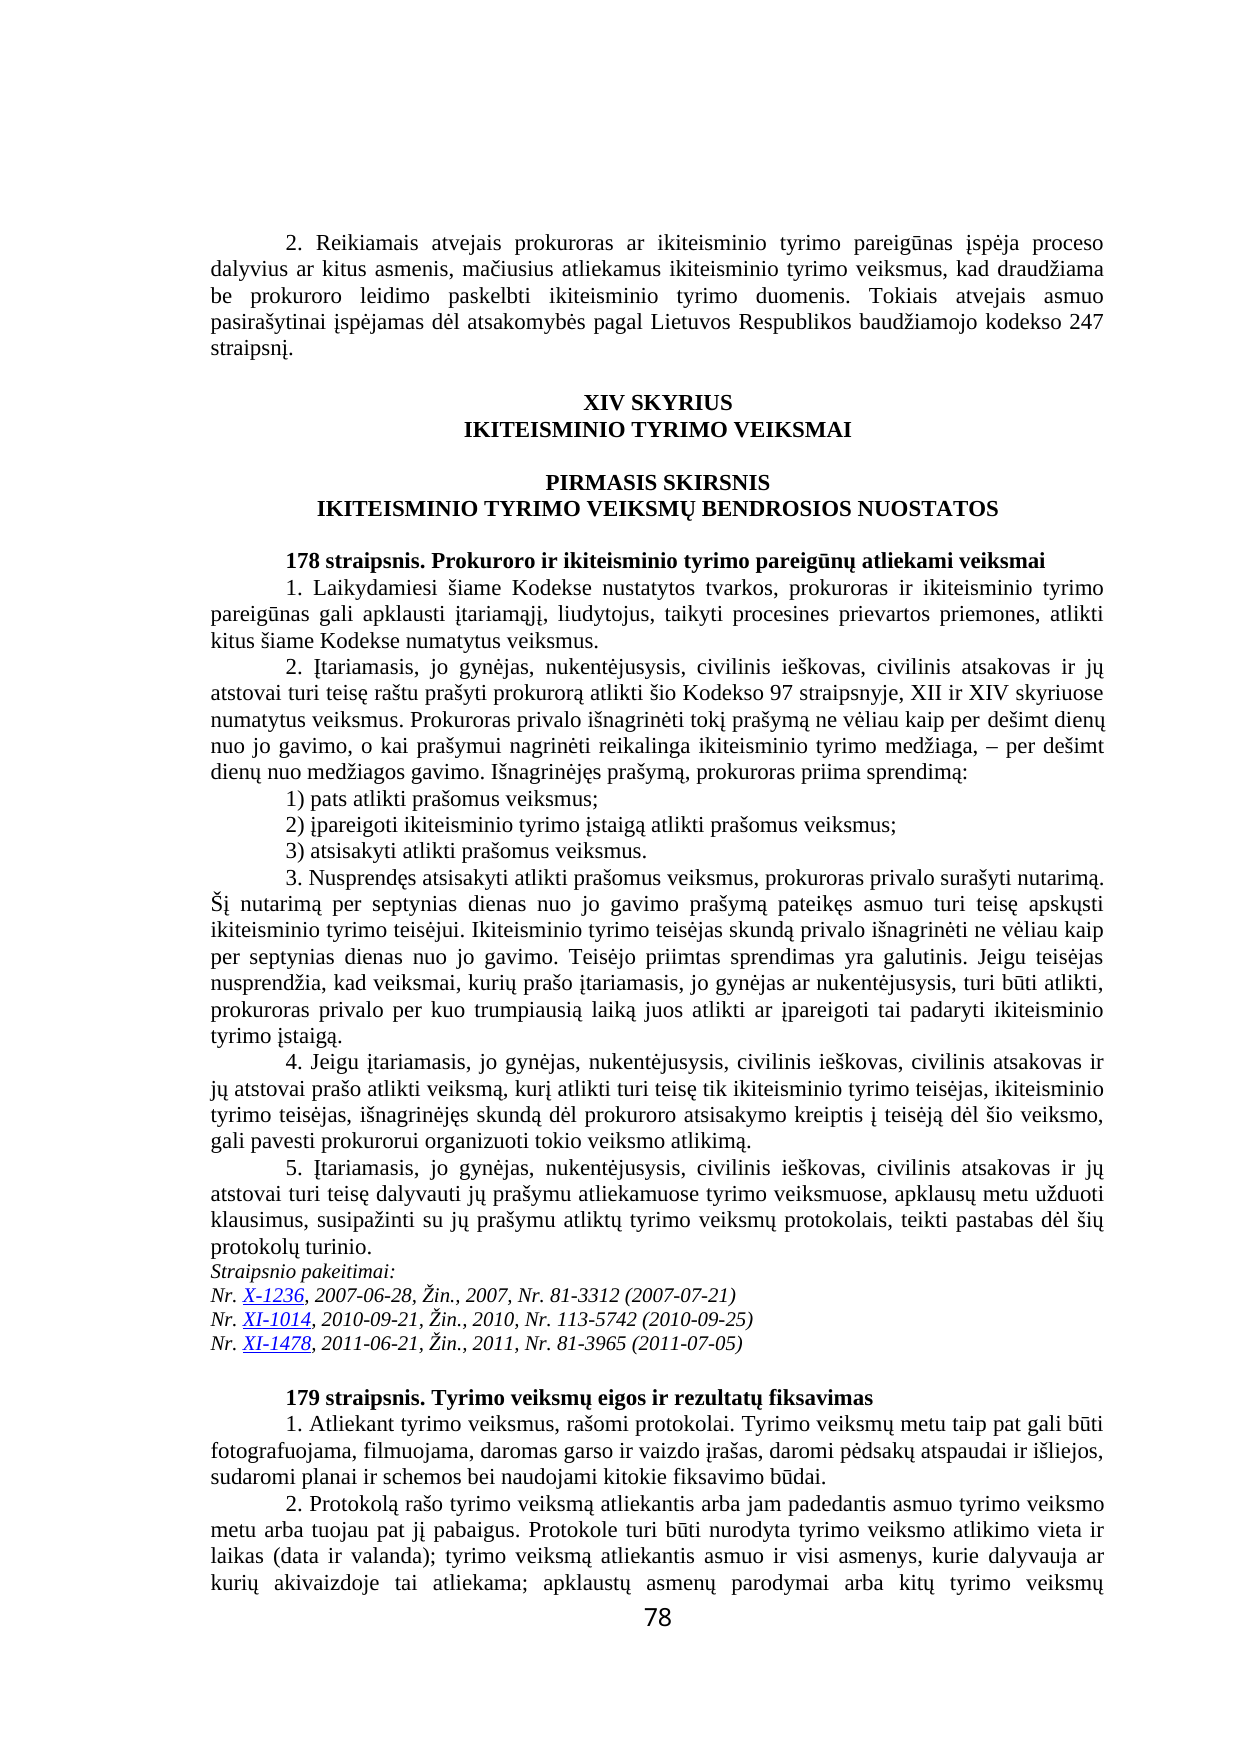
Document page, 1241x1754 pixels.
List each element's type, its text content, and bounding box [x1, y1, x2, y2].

text 4. Jeigu įtariamasis, jo gynėjas, nukentėjusysis, civilinis ieškovas, civilinis atsakovas ir jų atstovai prašo atlikti veiksmą, kurį atlikti turi teisę tik ikiteisminio tyrimo teisėjas, ikiteisminio tyrimo teisėjas, išnagrinėjęs skundą dėl prokuroro atsisakymo kreiptis į teisėją dėl šio veiksmo, gali pavesti prokurorui organizuoti tokio veiksmo atlikimą. [210, 1048, 1105, 1154]
text Nr. XI-1478, 2011-06-21, Žin., 2011, Nr. 81-3965 (2011-07-05) [210, 1331, 1105, 1355]
text 5. Įtariamasis, jo gynėjas, nukentėjusysis, civilinis ieškovas, civilinis atsakovas ir jų atstovai turi teisę dalyvauti jų prašymu atliekamuose tyrimo veiksmuose, apklausų metu užduoti klausimus, susipažinti su jų prašymu atliktų tyrimo veiksmų protokolais, teikti pastabas dėl šių protokolų turinio. [210, 1154, 1105, 1259]
text PIRMASIS SKIRSNIS [210, 468, 1105, 495]
text 179 straipsnis. Tyrimo veiksmų eigos ir rezultatų fiksavimas [210, 1384, 1105, 1411]
text 1. Atliekant tyrimo veiksmus, rašomi protokolai. Tyrimo veiksmų metu taip pat gali būti fotografuojama, filmuojama, daromas garso ir vaizdo įrašas, daromi pėdsakų atspaudai ir išliejos, sudaromi planai ir schemos bei naudojami kitokie fiksavimo būdai. [210, 1411, 1105, 1489]
text 1) pats atlikti prašomus veiksmus; [210, 785, 1105, 811]
text XIV skyrius [210, 389, 1105, 416]
text Nr. XI-1014, 2010-09-21, Žin., 2010, Nr. 113-5742 (2010-09-25) [210, 1307, 1105, 1331]
text 2. Įtariamasis, jo gynėjas, nukentėjusysis, civilinis ieškovas, civilinis atsakovas ir jų atstovai turi teisę raštu prašyti prokurorą atlikti šio Kodekso 97 straipsnyje, XII ir XIV skyriuose numatytus veiksmus. Prokuroras privalo išnagrinėti tokį prašymą ne vėliau kaip per dešimt dienų nuo jo gavimo, o kai prašymui nagrinėti reikalinga ikiteisminio tyrimo medžiaga, – per dešimt dienų nuo medžiagos gavimo. Išnagrinėjęs prašymą, prokuroras priima sprendimą: [210, 653, 1105, 785]
text 2. Protokolą rašo tyrimo veiksmą atliekantis arba jam padedantis asmuo tyrimo veiksmo metu arba tuojau pat jį pabaigus. Protokole turi būti nurodyta tyrimo veiksmo atlikimo vieta ir laikas (data ir valanda); tyrimo veiksmą atliekantis asmuo ir visi asmenys, kurie dalyvauja ar kurių akivaizdoje tai atliekama; apklaustų asmenų parodymai arba kitų tyrimo veiksmų [210, 1489, 1105, 1595]
text 2) įpareigoti ikiteisminio tyrimo įstaigą atlikti prašomus veiksmus; [210, 811, 1105, 837]
text Ikiteisminio tyrimo veiksmų bendrosios nuostatos [210, 495, 1105, 521]
text Ikiteisminio tyrimo veiksmai [210, 416, 1105, 442]
text 3. Nusprendęs atsisakyti atlikti prašomus veiksmus, prokuroras privalo surašyti nutarimą. Šį nutarimą per septynias dienas nuo jo gavimo prašymą pateikęs asmuo turi teisę apskųsti ikiteisminio tyrimo teisėjui. Ikiteisminio tyrimo teisėjas skundą privalo išnagrinėti ne vėliau kaip per septynias dienas nuo jo gavimo. Teisėjo priimtas sprendimas yra galutinis. Jeigu teisėjas nusprendžia, kad veiksmai, kurių prašo įtariamasis, jo gynėjas ar nukentėjusysis, turi būti atlikti, prokuroras privalo per kuo trumpiausią laiką juos atlikti ar įpareigoti tai padaryti ikiteisminio tyrimo įstaigą. [210, 864, 1105, 1048]
text Nr. X-1236, 2007-06-28, Žin., 2007, Nr. 81-3312 (2007-07-21) [210, 1283, 1105, 1307]
text 2. Reikiamais atvejais prokuroras ar ikiteisminio tyrimo pareigūnas įspėja proceso dalyvius ar kitus asmenis, mačiusius atliekamus ikiteisminio tyrimo veiksmus, kad draudžiama be prokuroro leidimo paskelbti ikiteisminio tyrimo duomenis. Tokiais atvejais asmuo pasirašytinai įspėjamas dėl atsakomybės pagal Lietuvos Respublikos baudžiamojo kodekso 247 straipsnį. [210, 229, 1105, 361]
text 178 straipsnis. Prokuroro ir ikiteisminio tyrimo pareigūnų atliekami veiksmai [285, 548, 1105, 574]
text 3) atsisakyti atlikti prašomus veiksmus. [210, 837, 1105, 864]
text 1. Laikydamiesi šiame Kodekse nustatytos tvarkos, prokuroras ir ikiteisminio tyrimo pareigūnas gali apklausti įtariamąjį, liudytojus, taikyti procesines prievartos priemones, atlikti kitus šiame Kodekse numatytus veiksmus. [210, 574, 1105, 653]
text Straipsnio pakeitimai: [210, 1259, 1105, 1283]
